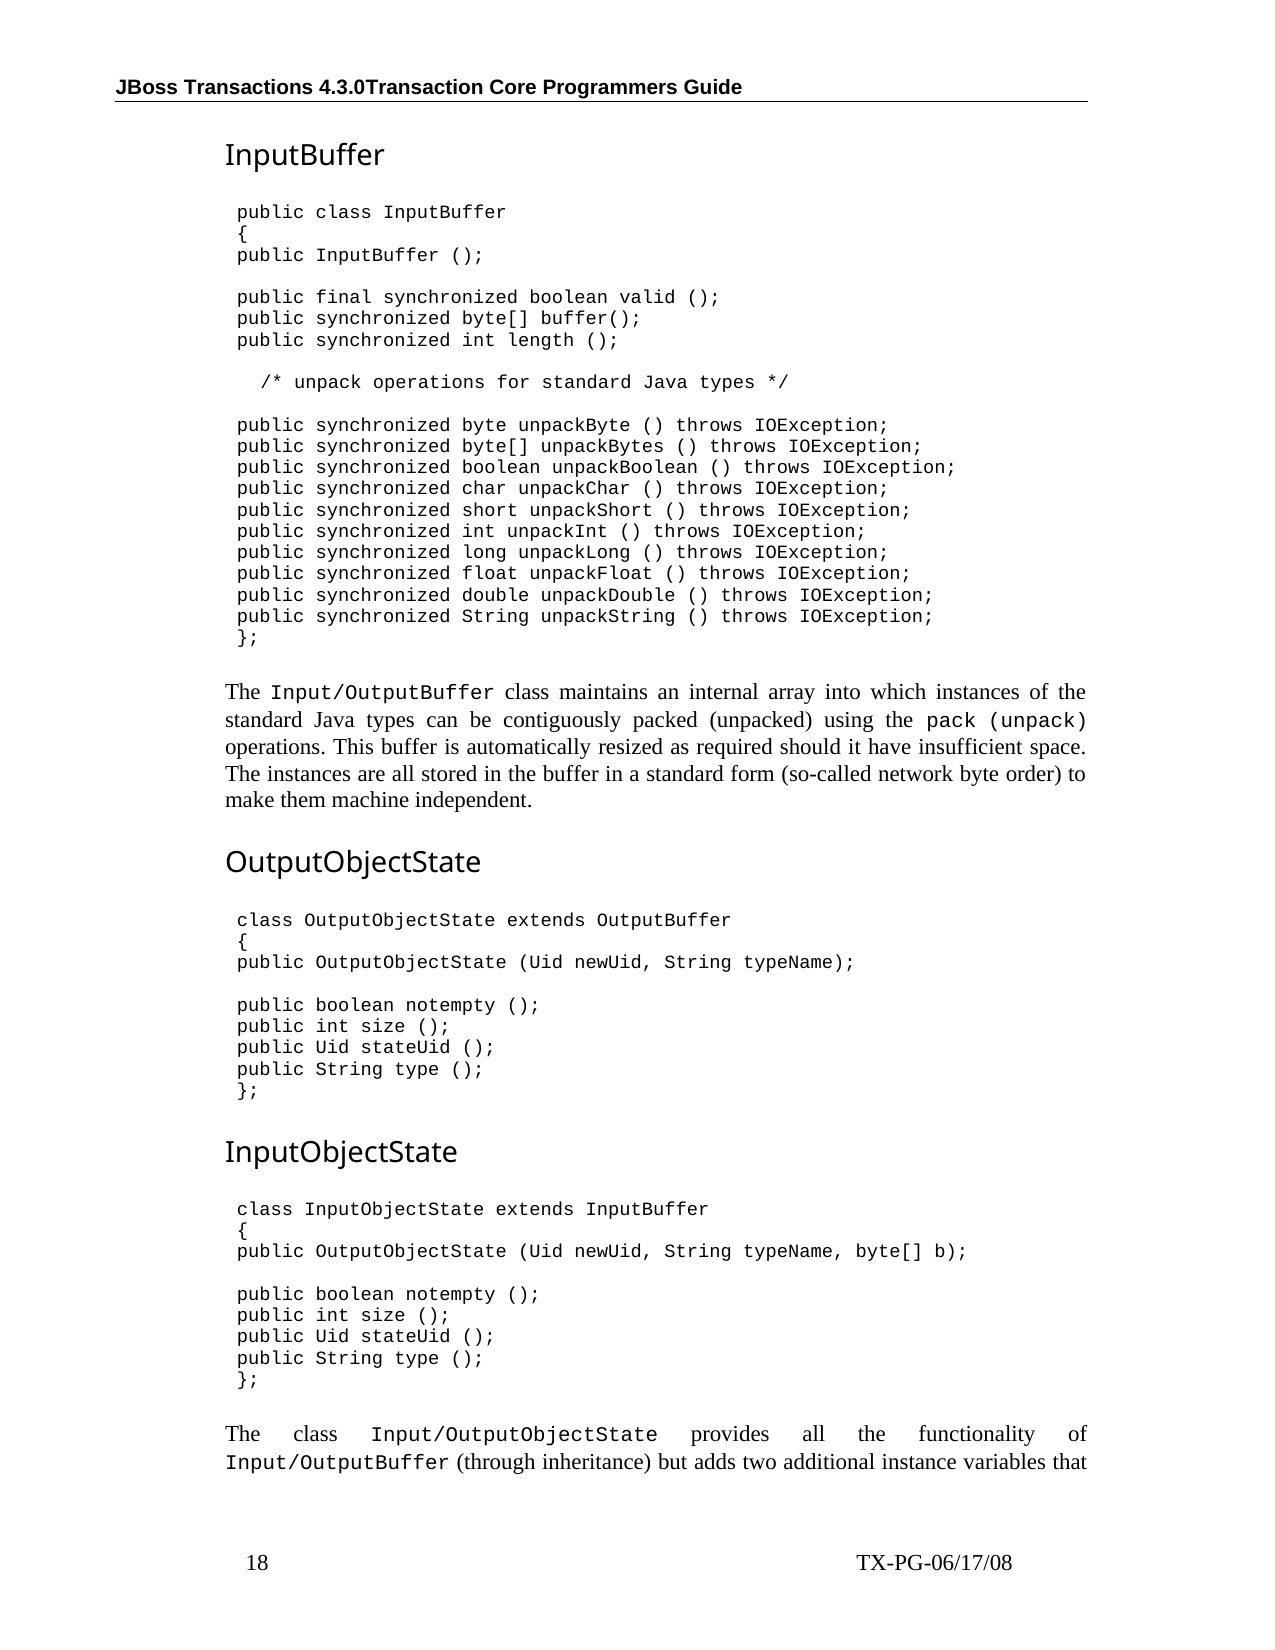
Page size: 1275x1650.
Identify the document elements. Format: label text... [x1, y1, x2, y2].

subtitle InputObjectState [225, 1131, 1088, 1171]
subtitle OutputObjectState [225, 842, 1088, 881]
subtitle InputBuffer [225, 134, 1088, 174]
text The class Input/OutputObjectState provides all the functionality of Input/OutputBuffer (through inheritance) but adds two additional instance variables that [225, 1420, 1088, 1475]
text public class InputBuffer { public InputBuffer (); public final synchronized boolean valid (); public synchronized byte[] buffer(); public synchronized int length (); /* unpack operations for standard Java types */ public synchronized byte unpackByte () throws IOException; public synchronized byte[] unpackBytes () throws IOException; public synchronized boolean unpackBoolean () throws IOException; public synchronized char unpackChar () throws IOException; public synchronized short unpackShort () throws IOException; public synchronized int unpackInt () throws IOException; public synchronized long unpackLong () throws IOException; public synchronized float unpackFloat () throws IOException; public synchronized double unpackDouble () throws IOException; public synchronized String unpackString () throws IOException; }; [237, 203, 1088, 649]
text The Input/OutputBuffer class maintains an internal array into which instances of the standard Java types can be contiguously packed (unpacked) using the pack (unpack) operations. This buffer is automatically resized as required should it have insufficient space. The instances are all stored in the buffer in a standard form (so-called network byte order) to make them machine independent. [225, 678, 1088, 812]
text class InputObjectState extends InputBuffer { public OutputObjectState (Uid newUid, String typeName, byte[] b); public boolean notempty (); public int size (); public Uid stateUid (); public String type (); }; [237, 1200, 1088, 1391]
text class OutputObjectState extends OutputBuffer { public OutputObjectState (Uid newUid, String typeName); public boolean notempty (); public int size (); public Uid stateUid (); public String type (); }; [237, 911, 1088, 1102]
